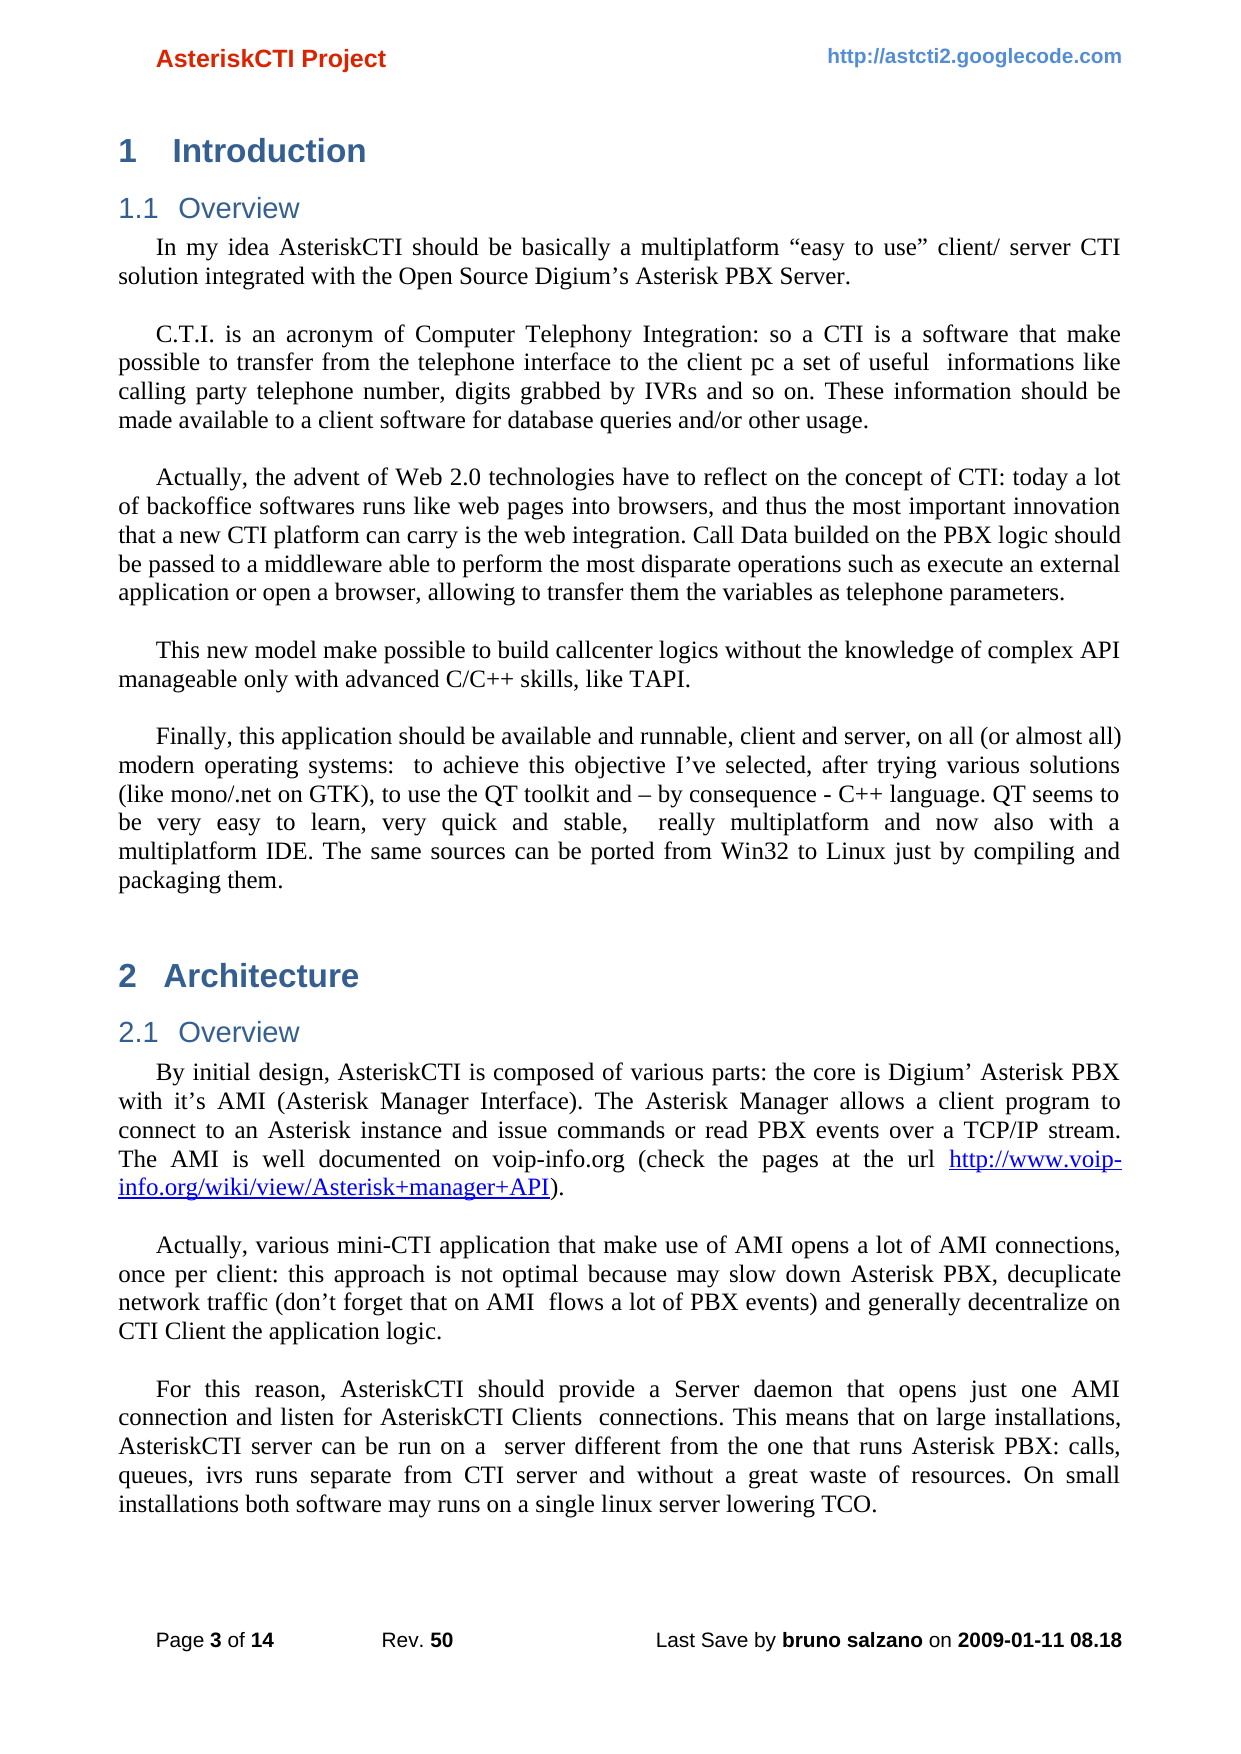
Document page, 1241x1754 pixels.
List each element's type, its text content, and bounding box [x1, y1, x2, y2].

text Actually, the advent of Web 2.0 technologies have to reflect on the concept of CTI: today a lot of backoffice softwares runs like web pages into browsers, and thus the most important innovation that a new CTI platform can carry is the web integration. Call Data builded on the PBX logic should be passed to a middleware able to perform the most disparate operations such as execute an external application or open a browser, allowing to transfer them the variables as telephone parameters. [118, 462, 1122, 606]
text Finally, this application should be available and runnable, client and server, on all (or almost all) modern operating systems: to achieve this objective I’ve selected, after trying various solutions (like mono/.net on GTK), to use the QT toolkit and – by consequence - C++ language. QT seems to be very easy to learn, very quick and stable, really multiplatform and now also with a multiplatform IDE. The same sources can be ported from Win32 to Linux just by compiling and packaging them. [118, 721, 1122, 894]
text This new model make possible to build callcenter logics without the knowledge of complex API manageable only with advanced C/C++ skills, like TAPI. [118, 635, 1122, 692]
subtitle Introduction [118, 131, 1122, 170]
subtitle Architecture [118, 956, 1122, 995]
text For this reason, AsteriskCTI should provide a Server daemon that opens just one AMI connection and listen for AsteriskCTI Clients connections. This means that on large installations, AsteriskCTI server can be run on a server different from the one that runs Asterisk PBX: calls, queues, ivrs runs separate from CTI server and without a great waste of resources. On small installations both software may runs on a single linux server lowering TCO. [118, 1374, 1122, 1517]
text Actually, various mini-CTI application that make use of AMI opens a lot of AMI connections, once per client: this approach is not optimal because may slow down Asterisk PBX, decuplicate network traffic (don’t forget that on AMI flows a lot of PBX events) and generally decentralize on CTI Client the application logic. [118, 1230, 1122, 1345]
subtitle Overview [118, 1016, 1122, 1049]
text C.T.I. is an acronym of Computer Telephony Integration: so a CTI is a software that make possible to transfer from the telephone interface to the client pc a set of useful informations like calling party telephone number, digits grabbed by IVRs and so on. These information should be made available to a client software for database queries and/or other usage. [118, 319, 1122, 434]
text In my idea AsteriskCTI should be basically a multiplatform “easy to use” client/ server CTI solution integrated with the Open Source Digium’s Asterisk PBX Server. [118, 232, 1122, 290]
subtitle Overview [118, 191, 1122, 224]
text By initial design, AsteriskCTI is composed of various parts: the core is Digium’ Asterisk PBX with it’s AMI (Asterisk Manager Interface). The Asterisk Manager allows a client program to connect to an Asterisk instance and issue commands or read PBX events over a TCP/IP stream. The AMI is well documented on voip-info.org (check the pages at the url http://www.voip-info.org/wiki/view/Asterisk+manager+API). [118, 1057, 1122, 1201]
